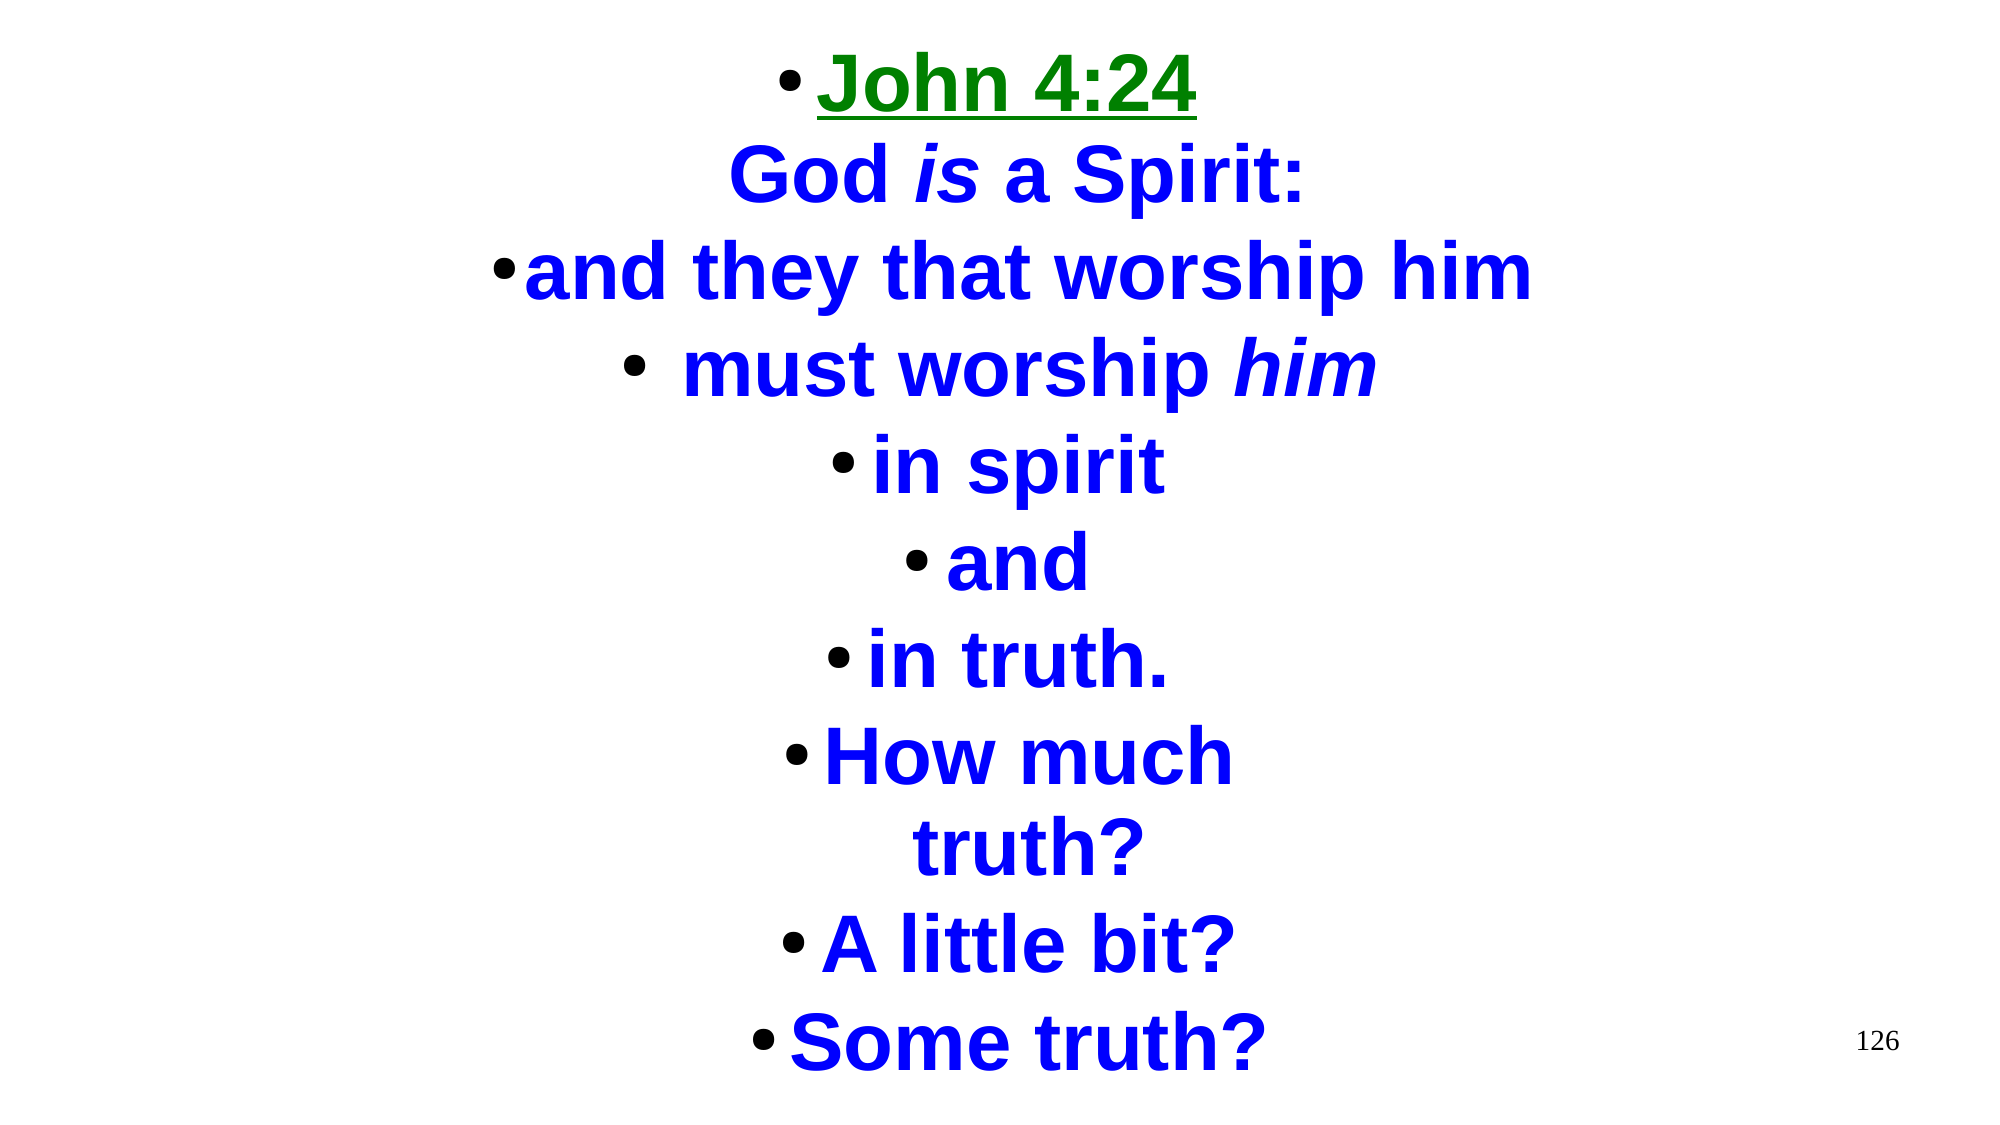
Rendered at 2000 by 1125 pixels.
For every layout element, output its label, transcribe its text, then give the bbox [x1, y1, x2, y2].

list John 4:24 God is a Spirit: and they that worship him must worship him in spirit and in truth. How much truth? A little bit? Some truth? [37, 37, 1988, 1088]
